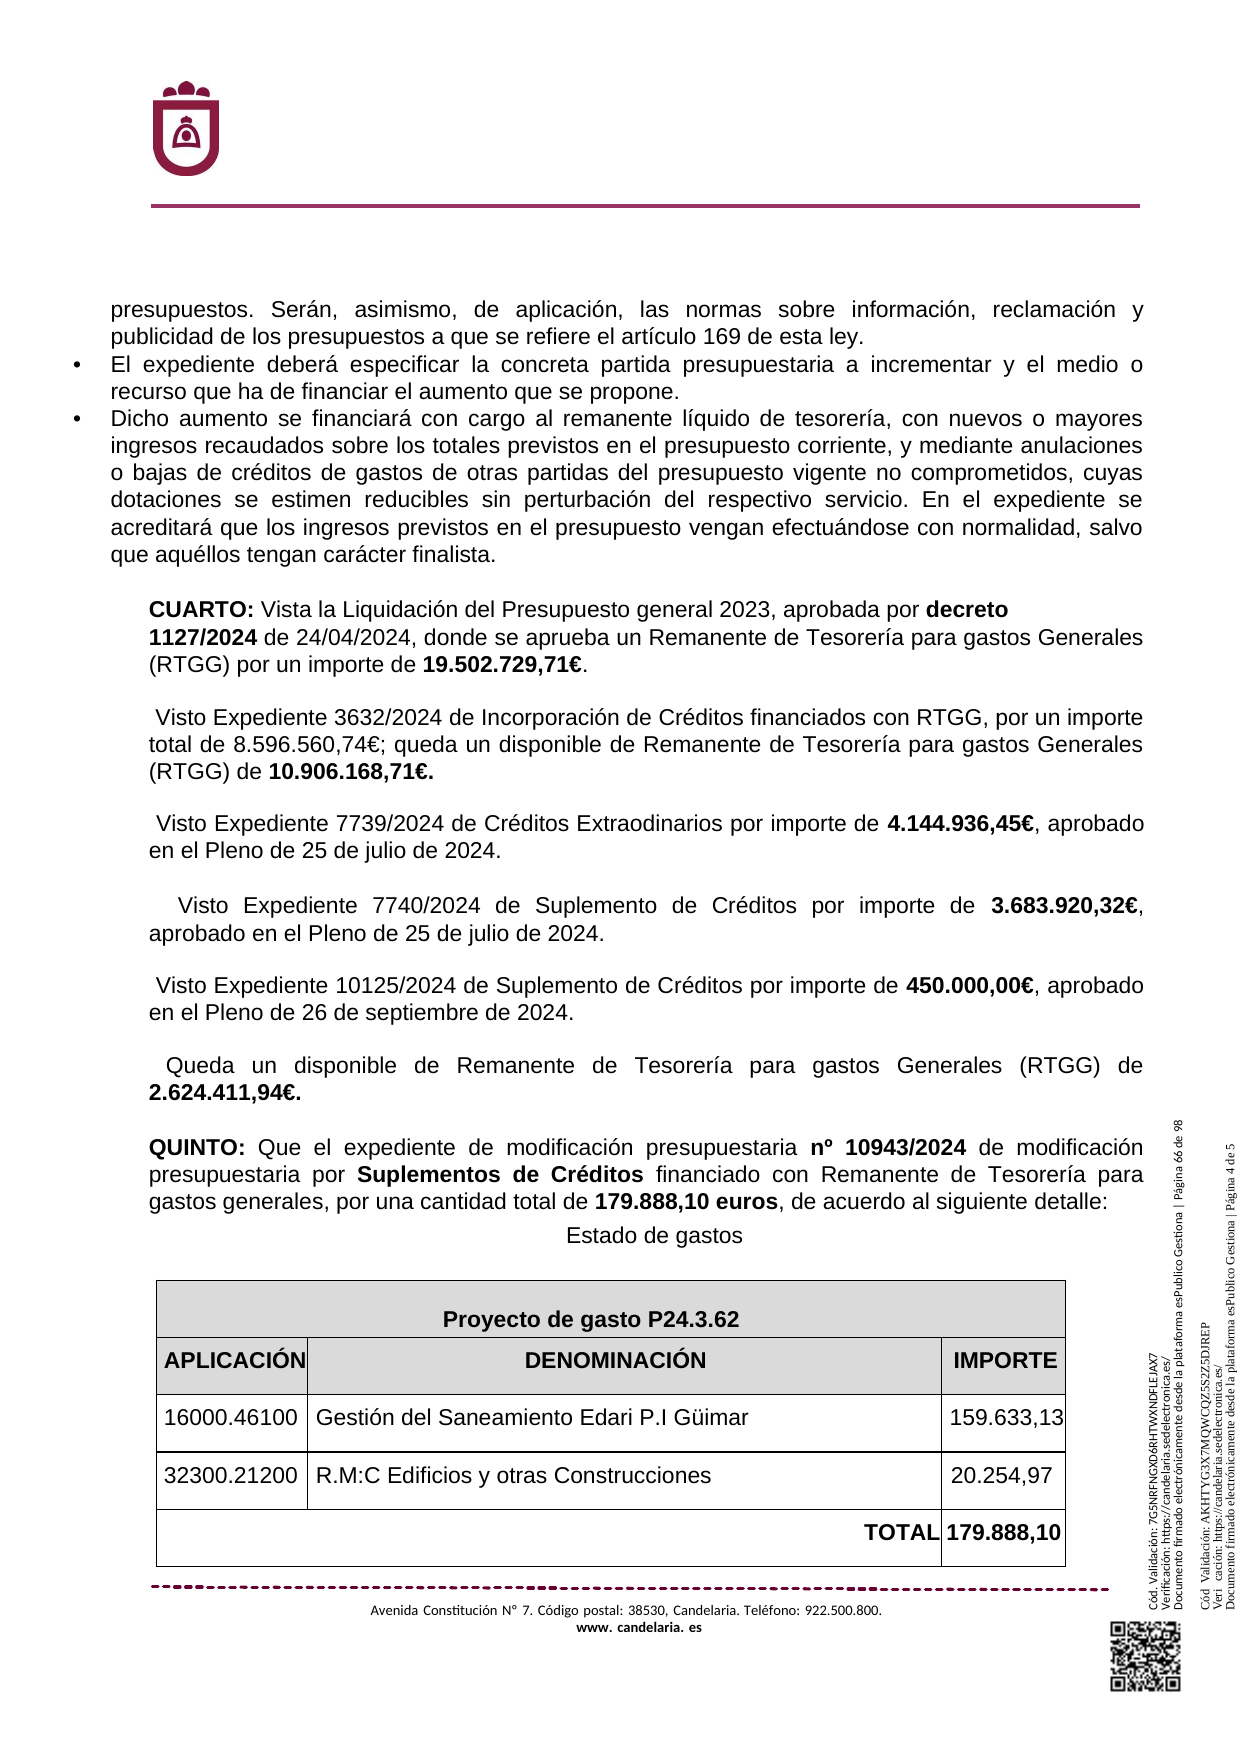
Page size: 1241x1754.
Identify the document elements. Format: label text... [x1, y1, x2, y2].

text 1127/2024 de 24/04/2024, donde se aprueba un Remanente de Tesorería para gastos Generales (RTGG) por un importe de 19.502.729,71€. [149, 624, 1144, 677]
text Visto Expediente 3632/2024 de Incorporación de Créditos financiados con RTGG, por un importe total de 8.596.560,74€; queda un disponible de Remanente de Tesorería para gastos Generales (RTGG) de 10.906.168,71€. [149, 703, 1144, 784]
text Estado de gastos [165, 1222, 1144, 1248]
table_cell R.M:C Edificios y otras Construcciones [308, 1453, 778, 1509]
table_cell [157, 1510, 778, 1566]
list El expediente deberá especificar la concreta partida presupuestaria a incrementar y el medio o recurso que ha de financiar el aumento que se propone. [73, 351, 1144, 404]
table_cell 159.633,13 [942, 1395, 1065, 1451]
list Dicho aumento se financiará con cargo al remanente líquido de tesorería, con nuevos o mayores ingresos recaudados sobre los totales previstos en el presupuesto corriente, y mediante anulaciones o bajas de créditos de gastos de otras partidas del presupuesto vigente no comprometidos, cuyas dotaciones se estimen reducibles sin perturbación del respectivo servicio. En el expediente se acreditará que los ingresos previstos en el presupuesto vengan efectuándose con normalidad, salvo que aquéllos tengan carácter finalista. [73, 405, 1144, 567]
table_cell [778, 1395, 941, 1451]
table_cell 16000.46100 [157, 1395, 307, 1451]
table_header Proyecto de gasto P24.3.62 [157, 1281, 778, 1337]
table_cell APLICACIÓN [157, 1338, 307, 1394]
list presupuestos. Serán, asimismo, de aplicación, las normas sobre información, reclamación y publicidad de los presupuestos a que se refiere el artículo 169 de esta ley. [73, 296, 1144, 349]
table_cell Gestión del Saneamiento Edari P.I Güimar [308, 1395, 778, 1451]
table_cell TOTAL [778, 1510, 941, 1566]
table_cell [778, 1338, 941, 1394]
text CUARTO: Vista la Liquidación del Presupuesto general 2023, aprobada por decreto [149, 596, 1144, 622]
table_cell 32300.21200 [157, 1453, 307, 1509]
table_cell DENOMINACIÓN [308, 1338, 778, 1394]
text Visto Expediente 7740/2024 de Suplemento de Créditos por importe de 3.683.920,32€, aprobado en el Pleno de 25 de julio de 2024. [149, 892, 1144, 946]
table_cell 20.254,97 [942, 1453, 1065, 1509]
text Visto Expediente 10125/2024 de Suplemento de Créditos por importe de 450.000,00€, aprobado en el Pleno de 26 de septiembre de 2024. [149, 972, 1144, 1026]
text Visto Expediente 7739/2024 de Créditos Extraodinarios por importe de 4.144.936,45€, aprobado en el Pleno de 25 de julio de 2024. [149, 810, 1144, 864]
text QUINTO: Que el expediente de modificación presupuestaria nº 10943/2024 de modificación presupuestaria por Suplementos de Créditos financiado con Remanente de Tesorería para gastos generales, por una cantidad total de 179.888,10 euros, de acuerdo al siguiente detalle: [149, 1134, 1144, 1215]
table_cell [778, 1453, 941, 1509]
table_cell IMPORTE [942, 1338, 1065, 1394]
text Queda un disponible de Remanente de Tesorería para gastos Generales (RTGG) de 2.624.411,94€. [149, 1052, 1144, 1105]
table_cell 179.888,10 [942, 1510, 1065, 1566]
table_header [778, 1281, 1065, 1337]
